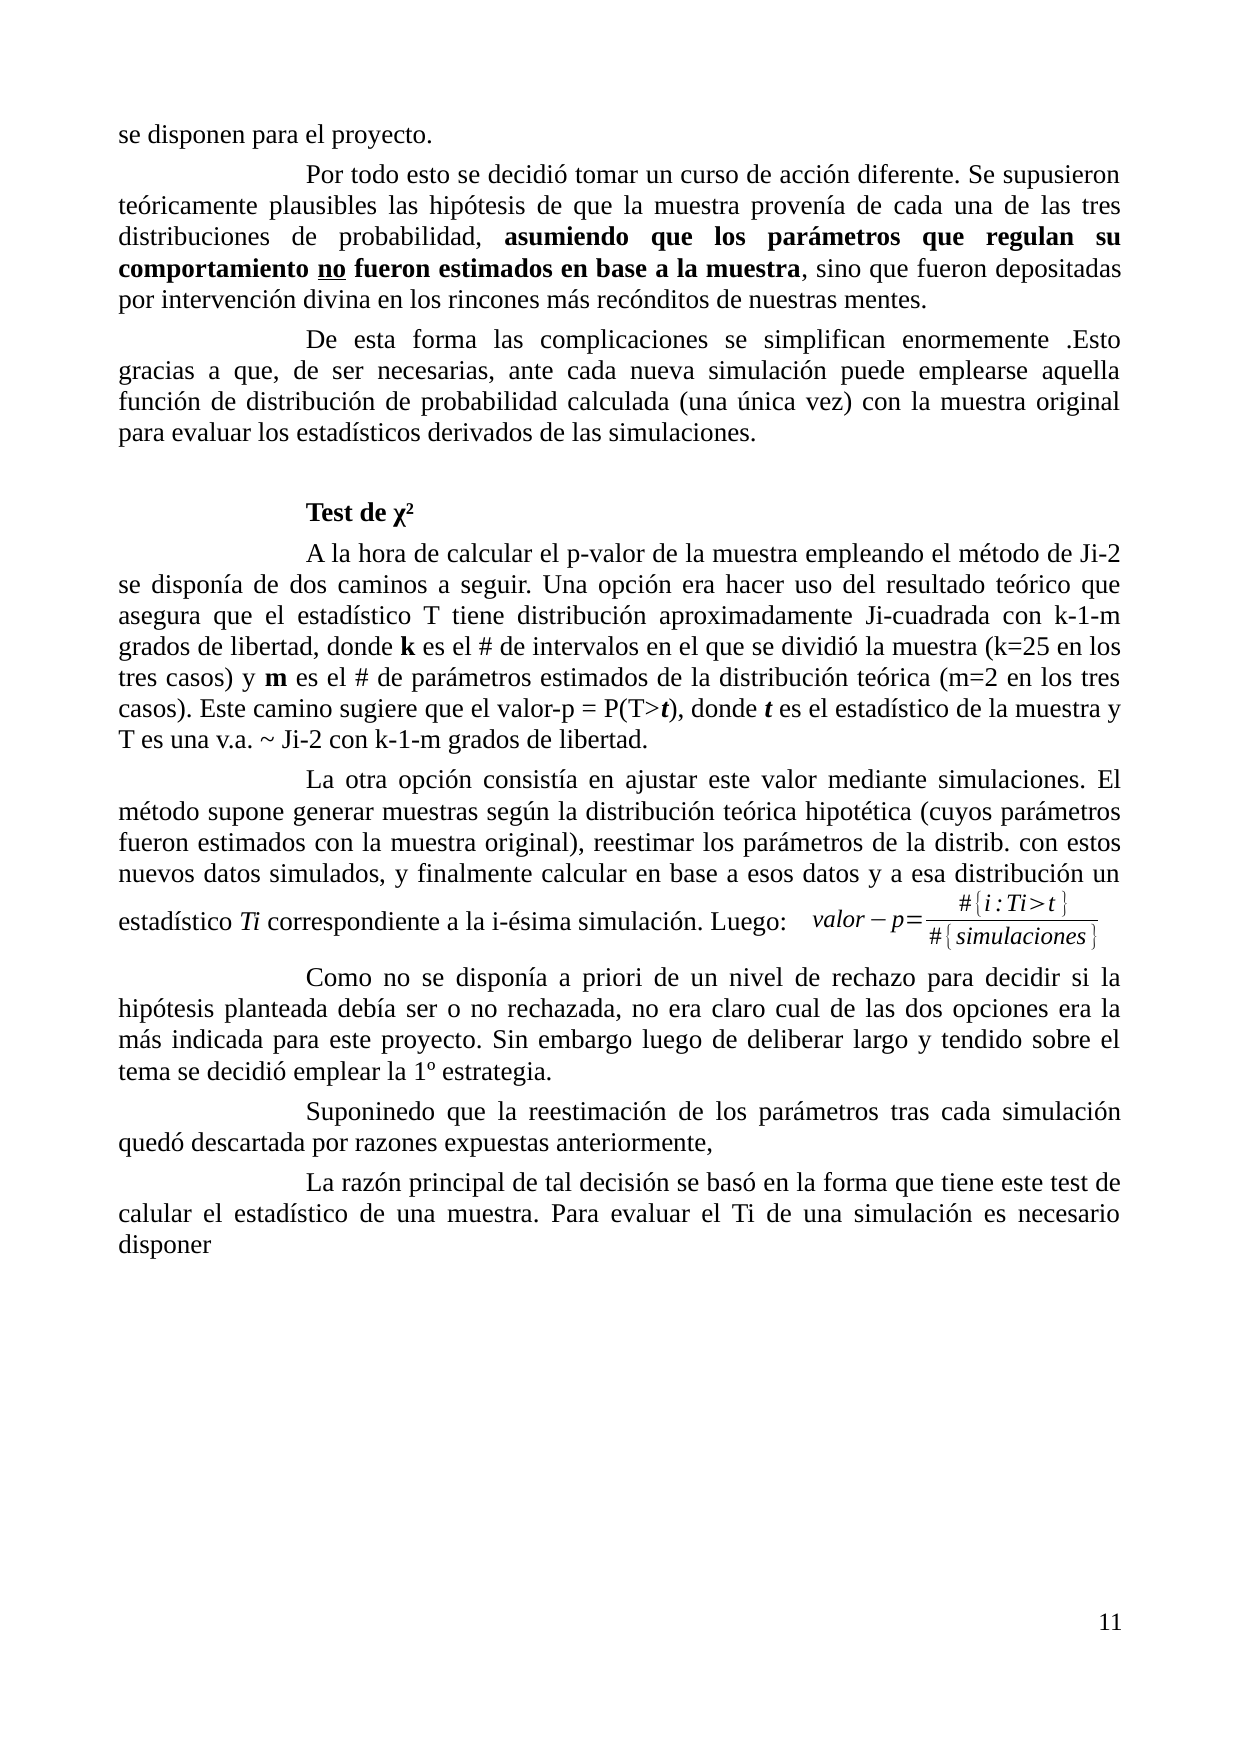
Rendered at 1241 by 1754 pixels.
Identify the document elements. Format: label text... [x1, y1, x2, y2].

text Por todo esto se decidió tomar un curso de acción diferente. Se supusieron teóricamente plausibles las hipótesis de que la muestra provenía de cada una de las tres distribuciones de probabilidad, asumiendo que los parámetros que regulan su comportamiento no fueron estimados en base a la muestra, sino que fueron depositadas por intervención divina en los rincones más recónditos de nuestras mentes. [118, 158, 1122, 314]
text La otra opción consistía en ajustar este valor mediante simulaciones. El método supone generar muestras según la distribución teórica hipotética (cuyos parámetros fueron estimados con la muestra original), reestimar los parámetros de la distrib. con estos nuevos datos simulados, y finalmente calcular en base a esos datos y a esa distribución un estadístico Ti correspondiente a la i-ésima simulación. Luego: [118, 764, 1122, 952]
text Test de χ² [118, 497, 1122, 528]
text Como no se disponía a priori de un nivel de rechazo para decidir si la hipótesis planteada debía ser o no rechazada, no era claro cual de las dos opciones era la más indicada para este proyecto. Sin embargo luego de deliberar largo y tendido sobre el tema se decidió emplear la 1º estrategia. [118, 961, 1122, 1086]
text A la hora de calcular el p-valor de la muestra empleando el método de Ji-2 se disponía de dos caminos a seguir. Una opción era hacer uso del resultado teórico que asegura que el estadístico T tiene distribución aproximadamente Ji-cuadrada con k-1-m grados de libertad, donde k es el # de intervalos en el que se dividió la muestra (k=25 en los tres casos) y m es el # de parámetros estimados de la distribución teórica (m=2 en los tres casos). Este camino sugiere que el valor-p = P(T>t), donde t es el estadístico de la muestra y T es una v.a. ~ Ji-2 con k-1-m grados de libertad. [118, 537, 1122, 755]
text La razón principal de tal decisión se basó en la forma que tiene este test de calular el estadístico de una muestra. Para evaluar el Ti de una simulación es necesario disponer [118, 1166, 1122, 1259]
text Suponinedo que la reestimación de los parámetros tras cada simulación quedó descartada por razones expuestas anteriormente, [118, 1095, 1122, 1157]
text De esta forma las complicaciones se simplifican enormemente .Esto gracias a que, de ser necesarias, ante cada nueva simulación puede emplearse aquella función de distribución de probabilidad calculada (una única vez) con la muestra original para evaluar los estadísticos derivados de las simulaciones. [118, 323, 1122, 447]
text se disponen para el proyecto. [118, 118, 1122, 149]
